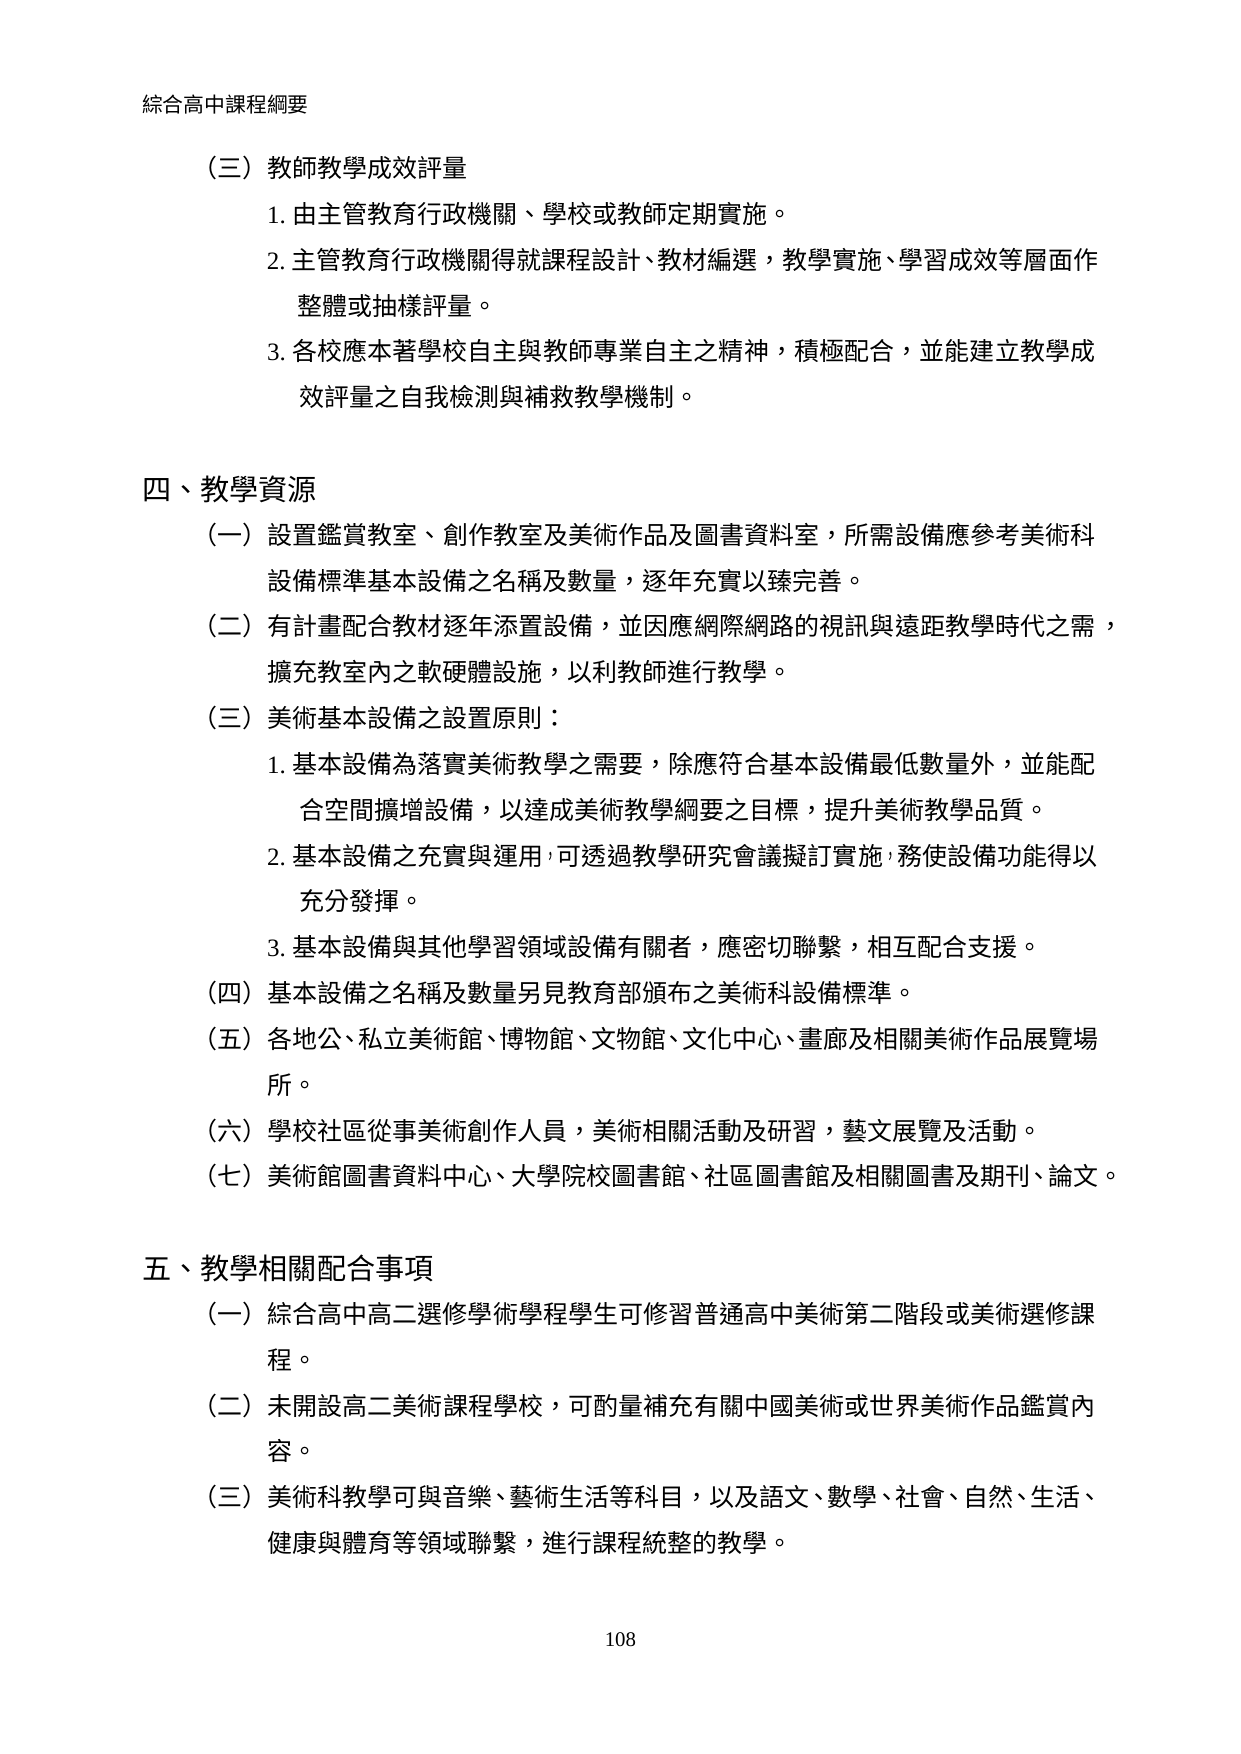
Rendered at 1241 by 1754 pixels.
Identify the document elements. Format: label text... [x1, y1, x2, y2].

text 五、教學相關配合事項 [142, 1244, 1098, 1289]
text （一）綜合高中高二選修學術學程學生可修習普通高中美術第二階段或美術選修課程。 [192, 1289, 1098, 1381]
text （三）美術科教學可與音樂、藝術生活等科目，以及語文、數學、社會、自然、生活、健康與體育等領域聯繫，進行課程統整的教學。 [192, 1473, 1098, 1564]
text 2. 基本設備之充實與運用，可透過教學研究會議擬訂實施，務使設備功能得以充分發揮。 [267, 831, 1098, 923]
text （一）設置鑑賞教室、創作教室及美術作品及圖書資料室，所需設備應參考美術科設備標準基本設備之名稱及數量，逐年充實以臻完善。 [192, 510, 1098, 602]
text （三）教師教學成效評量 [192, 144, 1098, 189]
text （二）未開設高二美術課程學校，可酌量補充有關中國美術或世界美術作品鑑賞內容。 [192, 1381, 1098, 1473]
text （六）學校社區從事美術創作人員，美術相關活動及研習，藝文展覽及活動。 [192, 1106, 1098, 1152]
text 3. 各校應本著學校自主與教師專業自主之精神，積極配合，並能建立教學成效評量之自我檢測與補救教學機制。 [267, 327, 1098, 419]
text （七）美術館圖書資料中心、大學院校圖書館、社區圖書館及相關圖書及期刊、論文。 [192, 1152, 1098, 1198]
text （二）有計畫配合教材逐年添置設備，並因應網際網路的視訊與遠距教學時代之需，擴充教室內之軟硬體設施，以利教師進行教學。 [192, 602, 1098, 694]
text 1. 基本設備為落實美術教學之需要，除應符合基本設備最低數量外，並能配合空間擴增設備，以達成美術教學綱要之目標，提升美術教學品質。 [267, 739, 1098, 831]
text 1. 由主管教育行政機關、學校或教師定期實施。 [142, 189, 1098, 235]
text 3. 基本設備與其他學習領域設備有關者，應密切聯繫，相互配合支援。 [267, 923, 1098, 969]
text （三）美術基本設備之設置原則： [192, 694, 1098, 739]
text 2. 主管教育行政機關得就課程設計、教材編選，教學實施、學習成效等層面作整體或抽樣評量。 [267, 235, 1098, 327]
text （五）各地公、私立美術館、博物館、文物館、文化中心、畫廊及相關美術作品展覽場所。 [192, 1014, 1098, 1106]
text 四、教學資源 [142, 464, 1098, 510]
text （四）基本設備之名稱及數量另見教育部頒布之美術科設備標準。 [192, 969, 1098, 1014]
